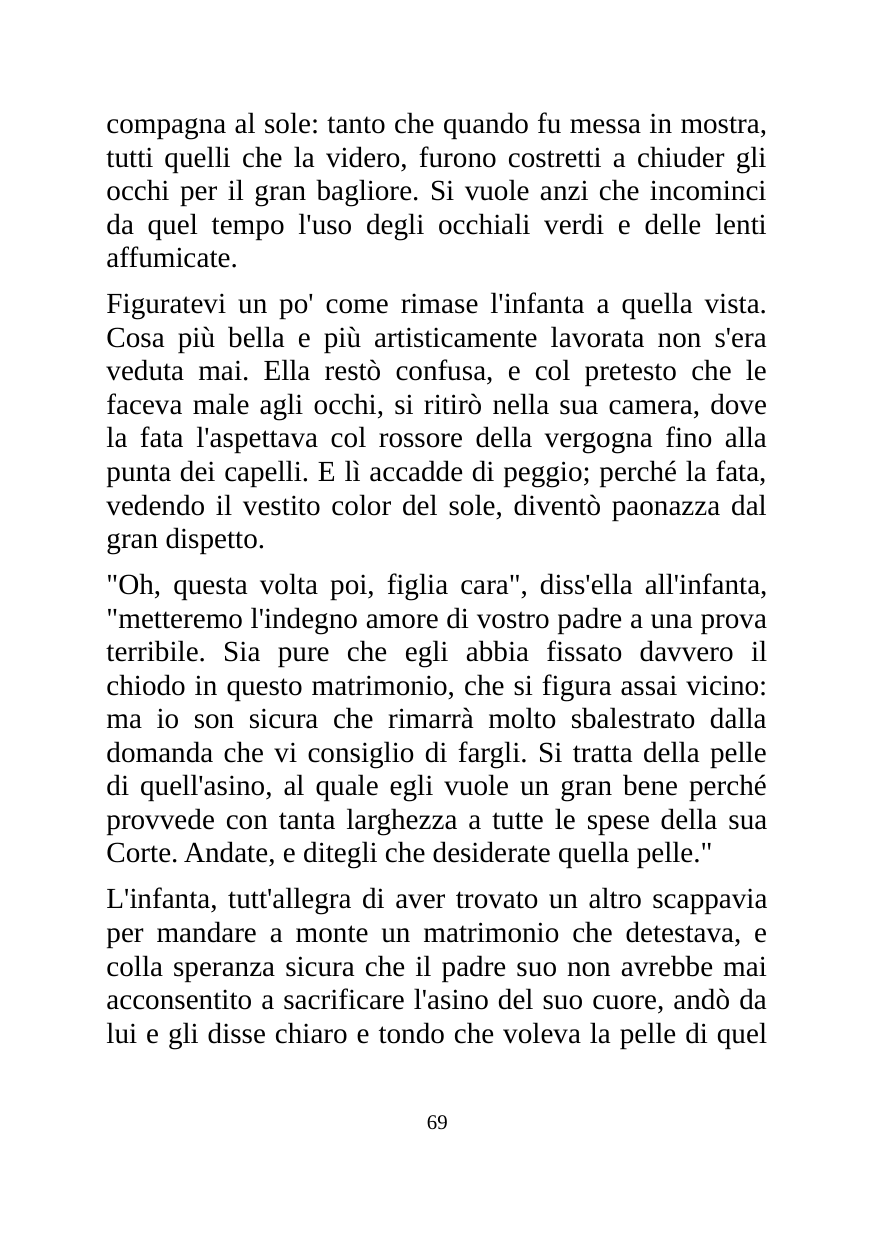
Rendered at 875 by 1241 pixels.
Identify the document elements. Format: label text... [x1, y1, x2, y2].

text "Oh, questa volta poi, figlia cara", diss'ella all'infanta, "metteremo l'indegno amore di vostro padre a una prova terribile. Sia pure che egli abbia fissato davvero il chiodo in questo matrimonio, che si figura assai vicino: ma io son sicura che rimarrà molto sbalestrato dalla domanda che vi consiglio di fargli. Si tratta della pelle di quell'asino, al quale egli vuole un gran bene perché provvede con tanta larghezza a tutte le spese della sua Corte. Andate, e ditegli che desiderate quella pelle." [106, 567, 768, 869]
text L'infanta, tutt'allegra di aver trovato un altro scappavia per mandare a monte un matrimonio che detestava, e colla speranza sicura che il padre suo non avrebbe mai acconsentito a sacrificare l'asino del suo cuore, andò da lui e gli disse chiaro e tondo che voleva la pelle di quel [106, 882, 768, 1049]
text Figuratevi un po' come rimase l'infanta a quella vista. Cosa più bella e più artisticamente lavorata non s'era veduta mai. Ella restò confusa, e col pretesto che le faceva male agli occhi, si ritirò nella sua camera, dove la fata l'aspettava col rossore della vergogna fino alla punta dei capelli. E lì accadde di peggio; perché la fata, vedendo il vestito color del sole, diventò paonazza dal gran dispetto. [106, 286, 768, 555]
text compagna al sole: tanto che quando fu messa in mostra, tutti quelli che la videro, furono costretti a chiuder gli occhi per il gran bagliore. Si vuole anzi che incominci da quel tempo l'uso degli occhiali verdi e delle lenti affumicate. [106, 106, 768, 274]
